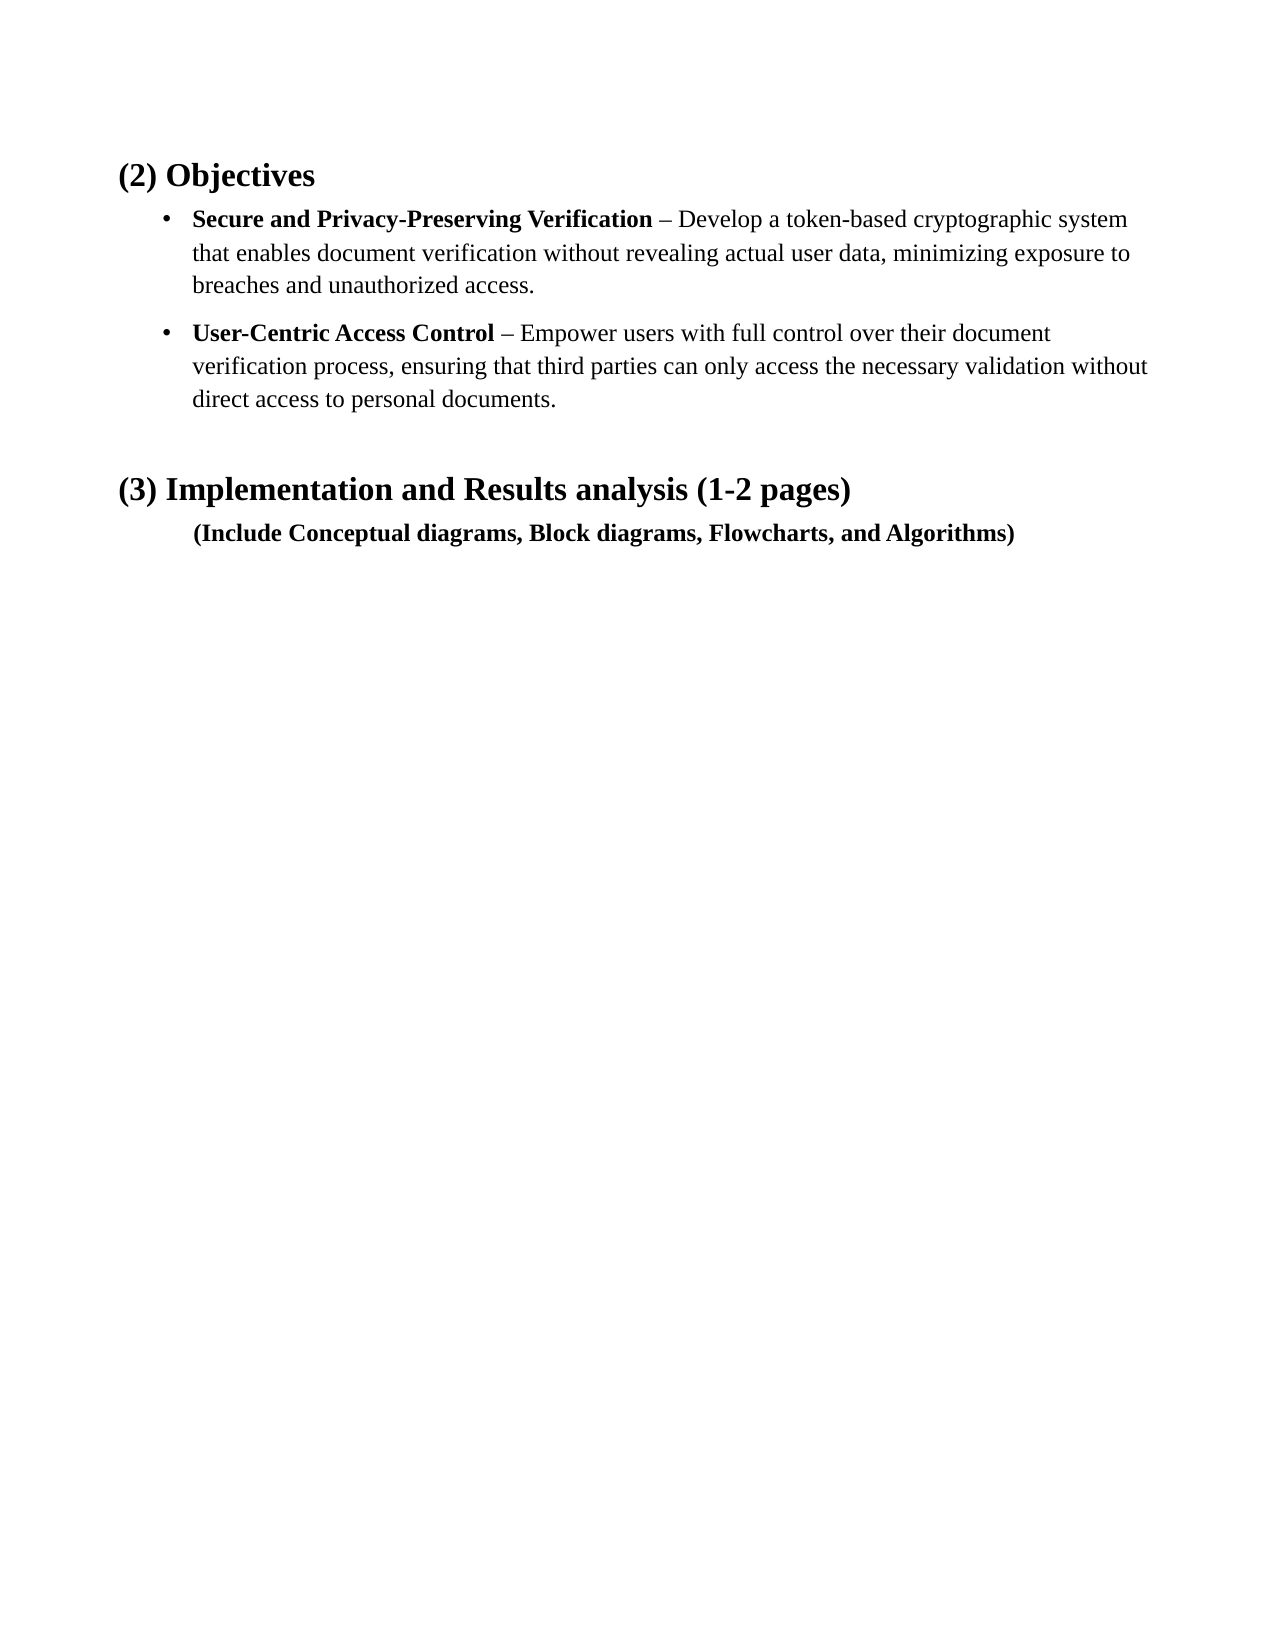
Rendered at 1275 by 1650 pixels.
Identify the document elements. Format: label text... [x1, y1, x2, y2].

list User-Centric Access Control – Empower users with full control over their document verification process, ensuring that third parties can only access the necessary validation without direct access to personal documents. [162, 318, 1157, 413]
text (Include Conceptual diagrams, Block diagrams, Flowcharts, and Algorithms) [193, 518, 1157, 547]
list Implementation and Results analysis (1-2 pages) [118, 469, 1157, 507]
list Objectives [118, 155, 1157, 193]
list Secure and Privacy-Preserving Verification – Develop a token-based cryptographic system that enables document verification without revealing actual user data, minimizing exposure to breaches and unauthorized access. [162, 204, 1157, 299]
